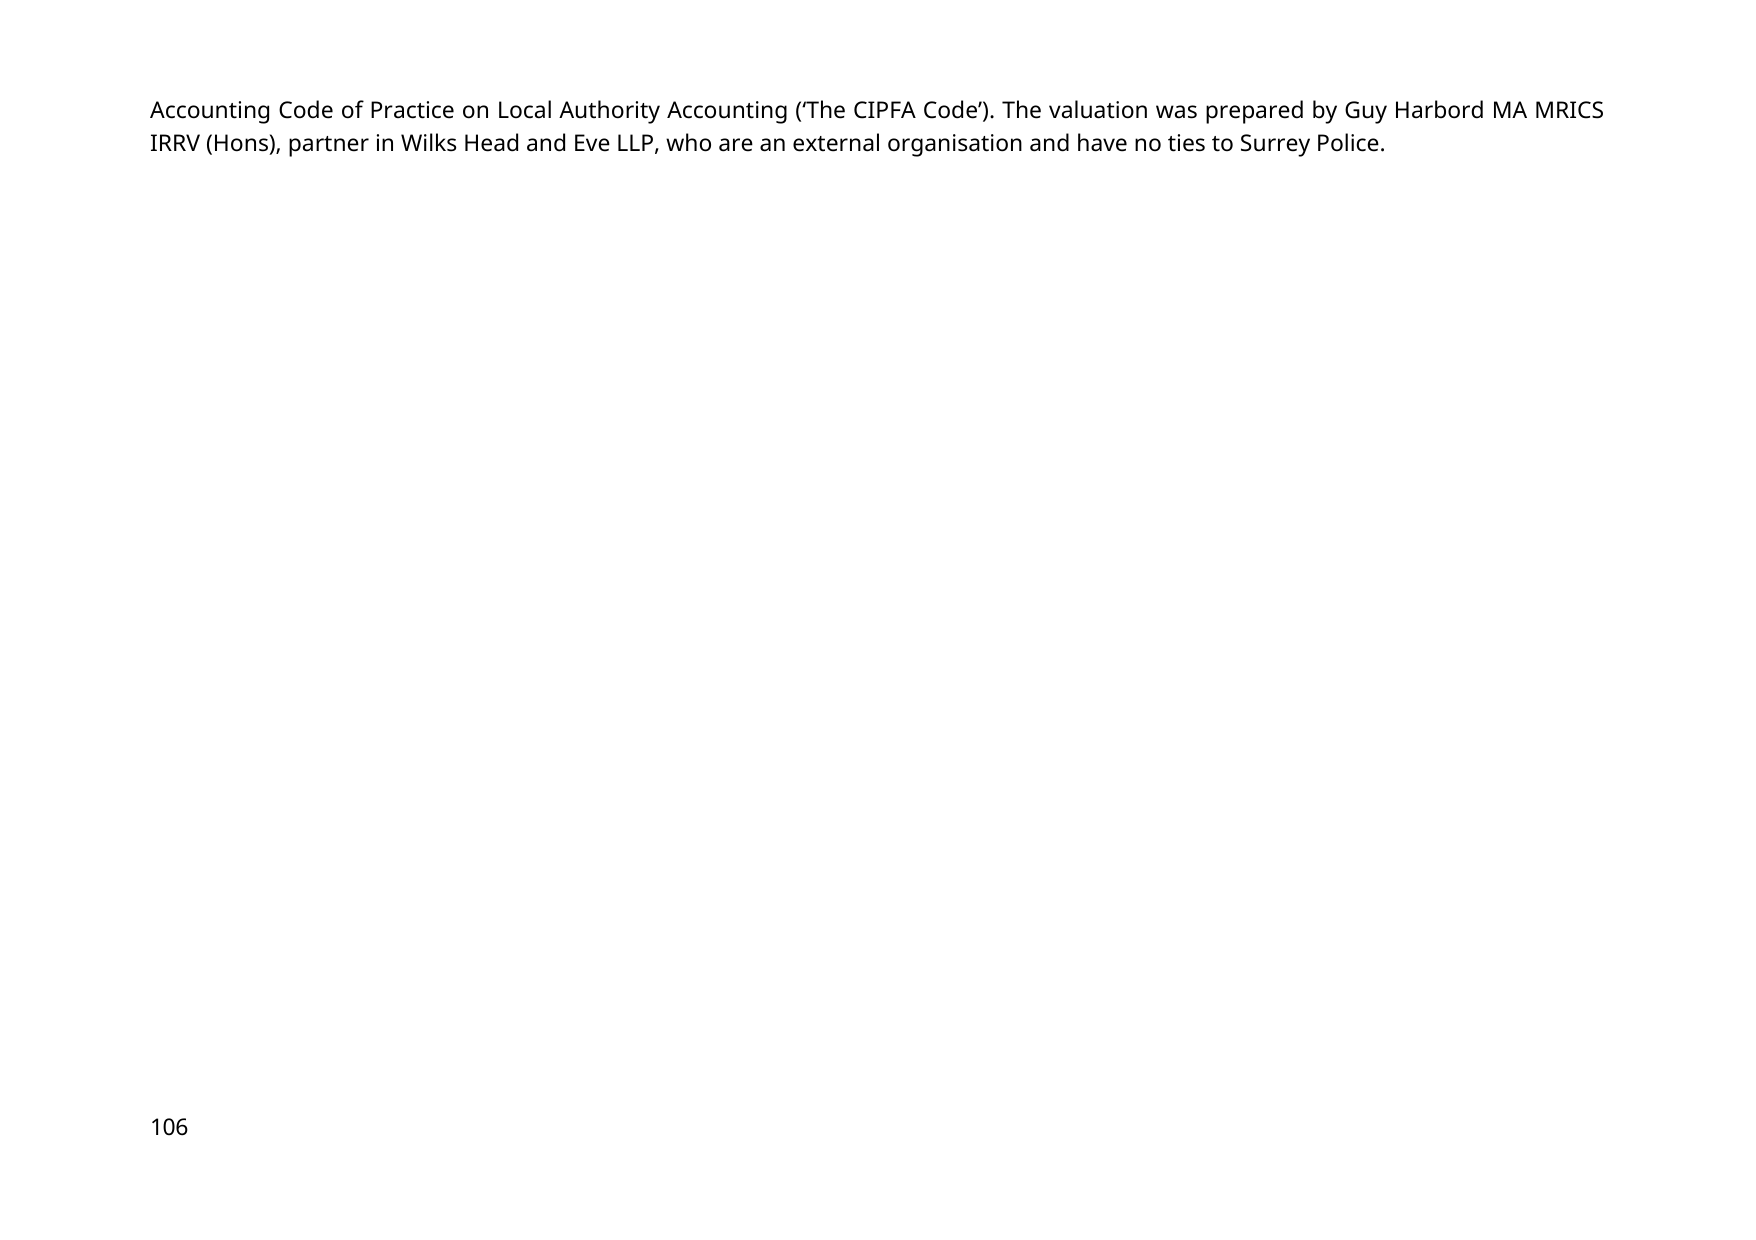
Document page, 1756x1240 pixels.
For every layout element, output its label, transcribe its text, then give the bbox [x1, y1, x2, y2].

text Accounting Code of Practice on Local Authority Accounting (‘The CIPFA Code’). The valuation was prepared by Guy Harbord MA MRICS IRRV (Hons), partner in Wilks Head and Eve LLP, who are an external organisation and have no ties to Surrey Police. [150, 94, 1606, 158]
